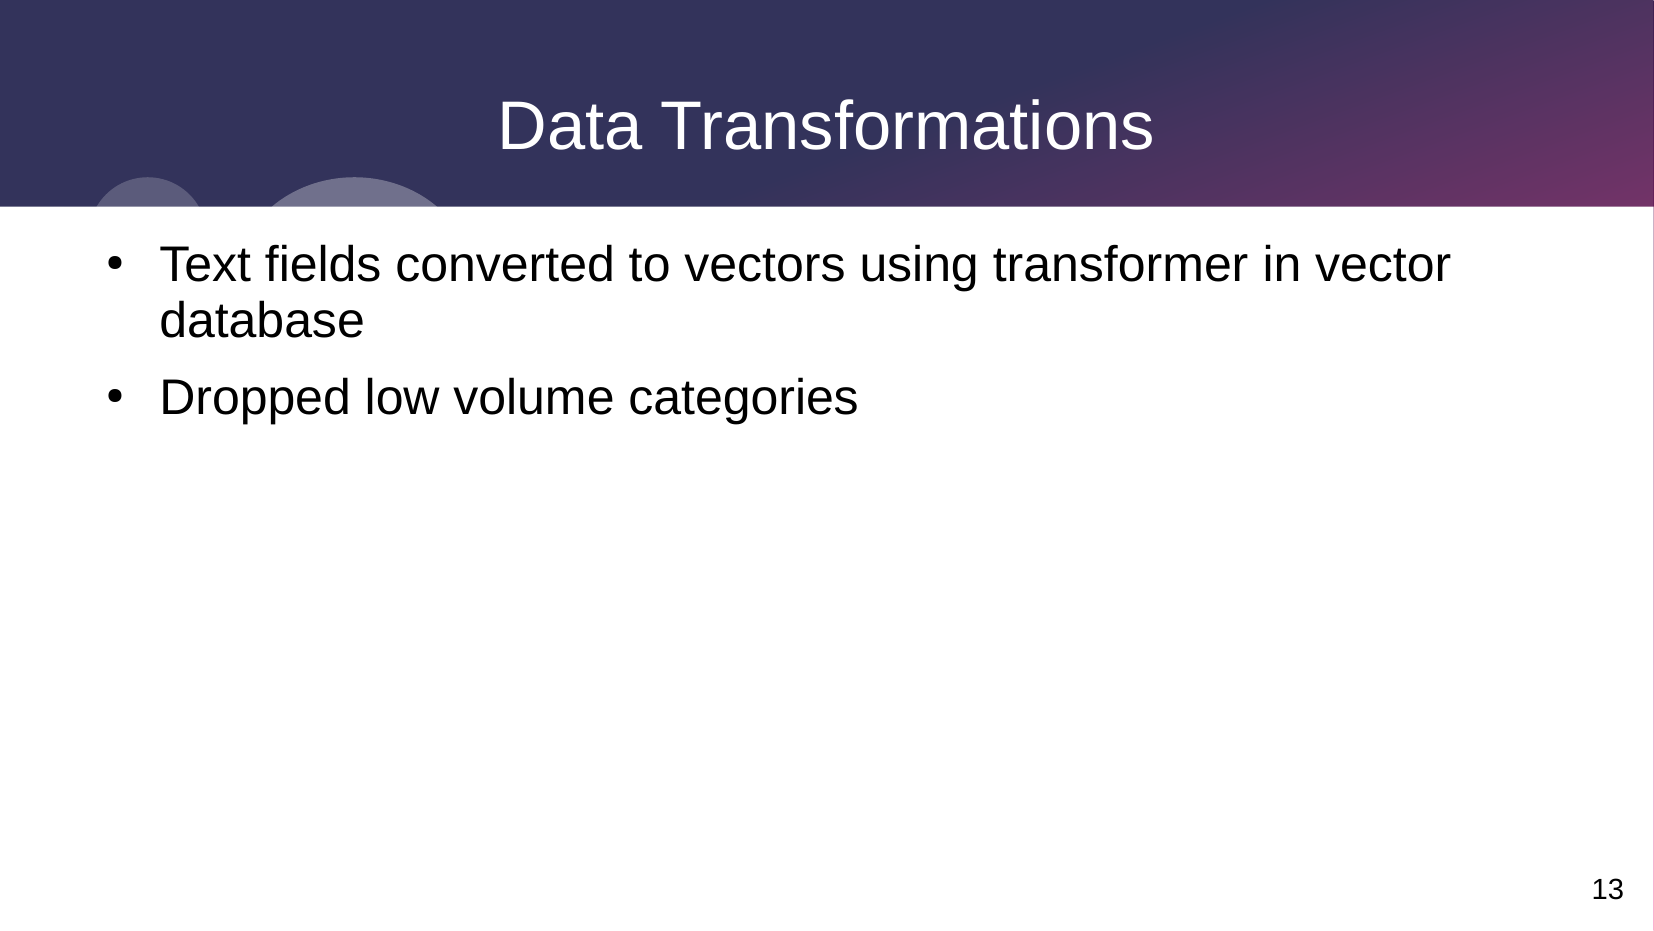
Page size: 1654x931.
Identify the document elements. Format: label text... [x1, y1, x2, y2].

list Text fields converted to vectors using transformer in vector database Dropped low volume categories [88, 236, 1565, 827]
title Data Transformations [88, 44, 1565, 207]
